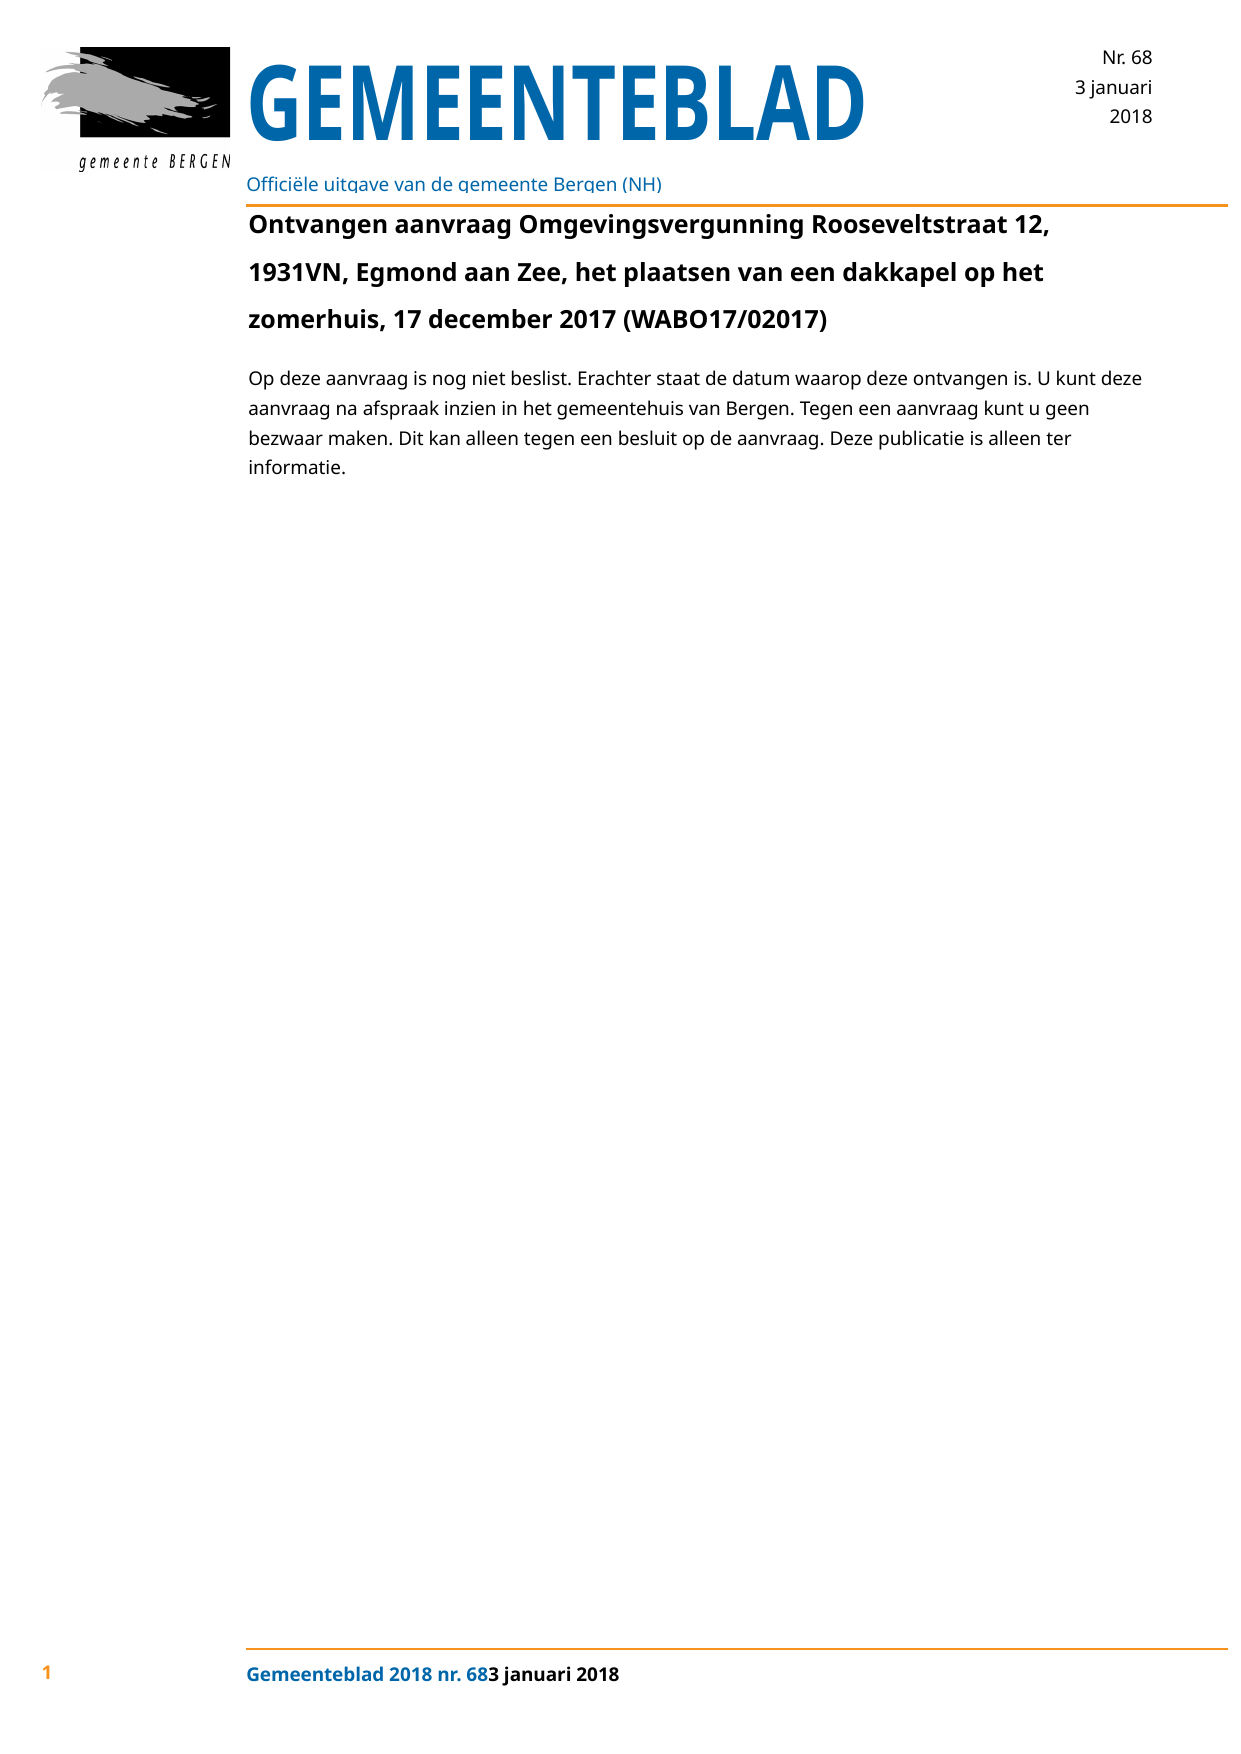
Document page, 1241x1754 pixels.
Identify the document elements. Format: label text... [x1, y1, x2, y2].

text Op deze aanvraag is nog niet beslist. Erachter staat de datum waarop deze ontvangen is. U kunt deze aanvraag na afspraak inzien in het gemeentehuis van Bergen. Tegen een aanvraag kunt u geen bezwaar maken. Dit kan alleen tegen een besluit op de aanvraag. Deze publicatie is alleen ter informatie. [248, 366, 1152, 480]
picture [41, 47, 231, 172]
text Ontvangen aanvraag Omgevingsvergunning Rooseveltstraat 12, 1931VN, Egmond aan Zee, het plaatsen van een dakkapel op het zomerhuis, 17 december 2017 (WABO17/02017) [248, 207, 1152, 336]
